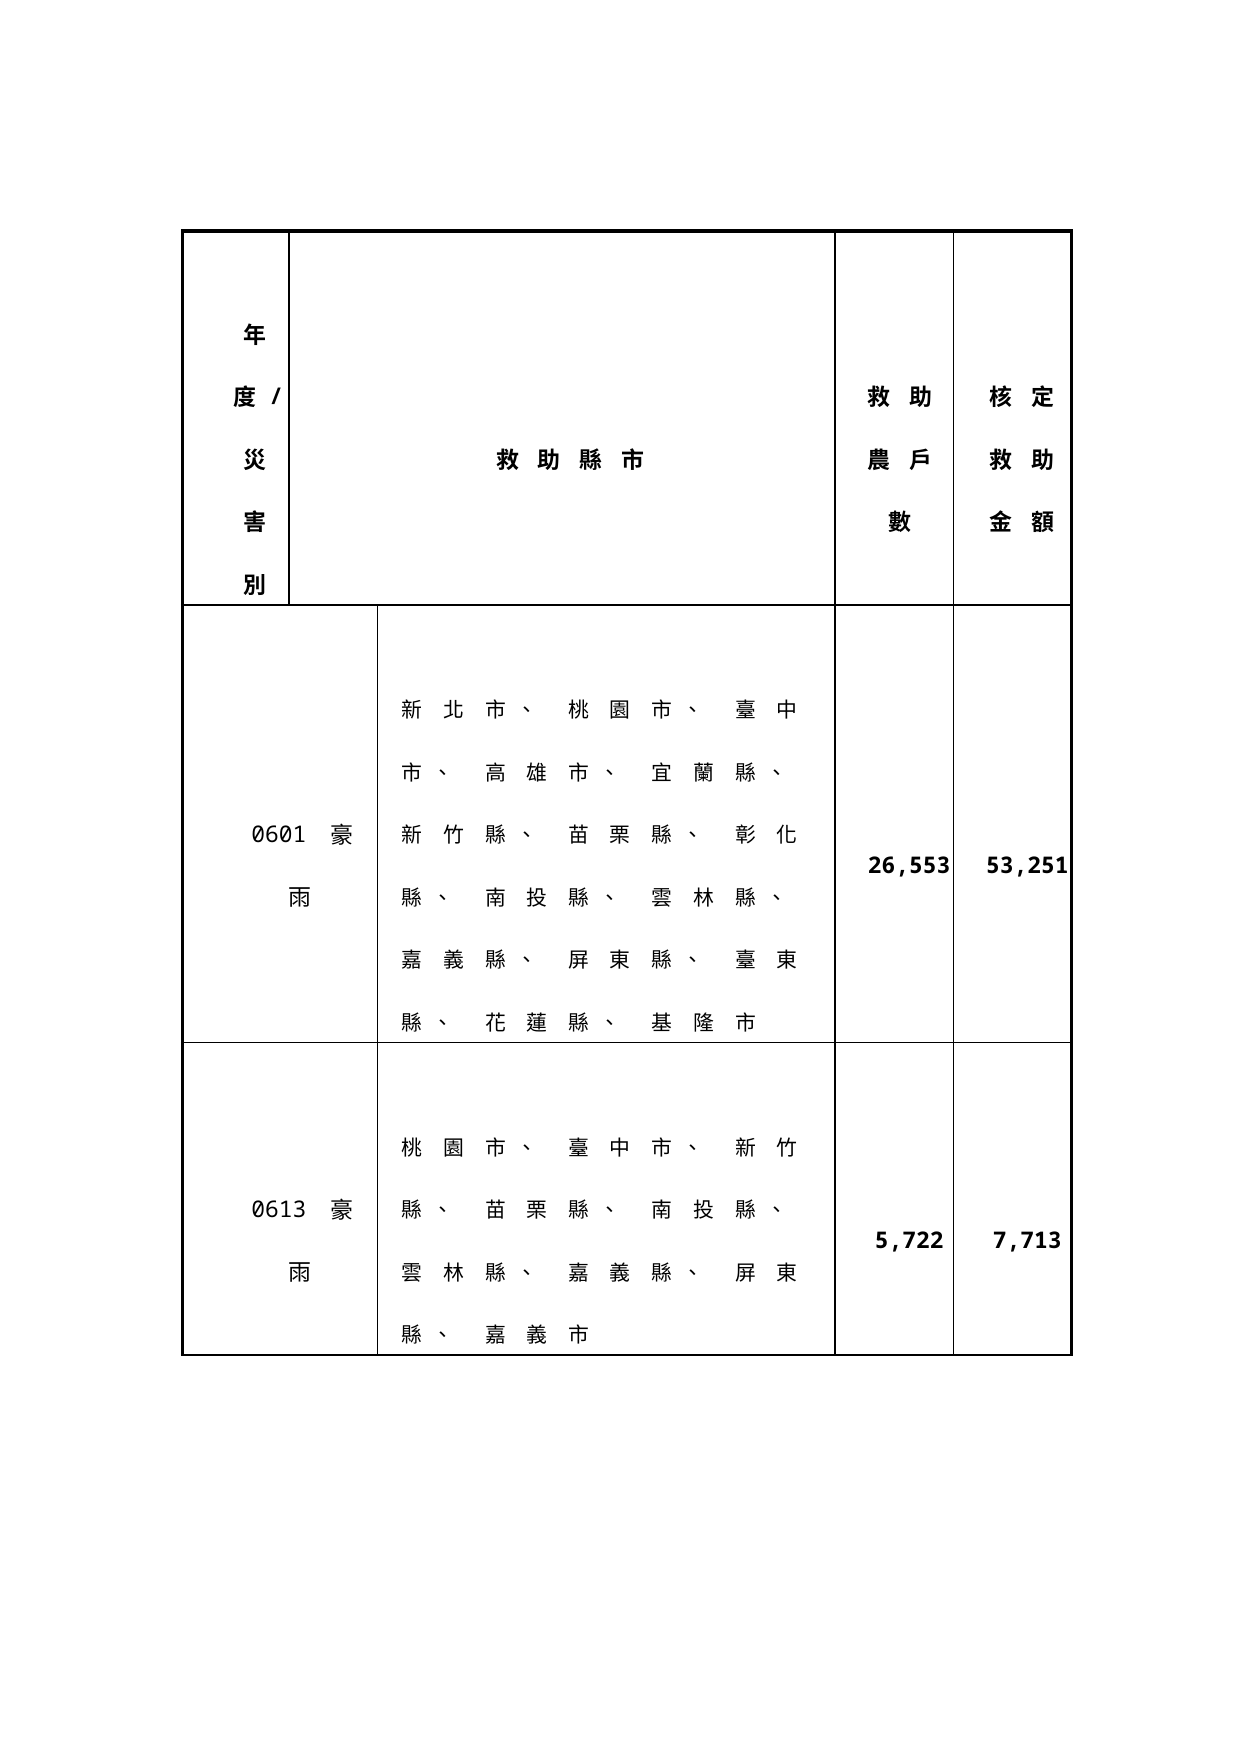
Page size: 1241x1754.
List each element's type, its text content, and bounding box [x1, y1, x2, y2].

table_header 核定救助金額 [954, 233, 1070, 604]
table_header 救助農戶數 [836, 233, 953, 604]
table_header 救助縣市 [290, 233, 834, 604]
table_header 年度/ 災害別 [184, 233, 288, 604]
table_cell 0601豪雨 [184, 606, 377, 1042]
table_cell 26,553 [836, 606, 953, 1042]
table_cell 0613豪雨 [184, 1043, 377, 1354]
table_cell 桃園市、臺中市、新竹縣、苗栗縣、南投縣、雲林縣、嘉義縣、屏東縣、嘉義市 [378, 1043, 834, 1354]
table_cell 53,251 [954, 606, 1070, 1042]
table_cell 新北市、桃園市、臺中市、高雄市、宜蘭縣、新竹縣、苗栗縣、彰化縣、南投縣、雲林縣、嘉義縣、屏東縣、臺東縣、花蓮縣、基隆市 [378, 606, 834, 1042]
table_cell 7,713 [954, 1043, 1070, 1354]
table_cell 5,722 [836, 1043, 953, 1354]
